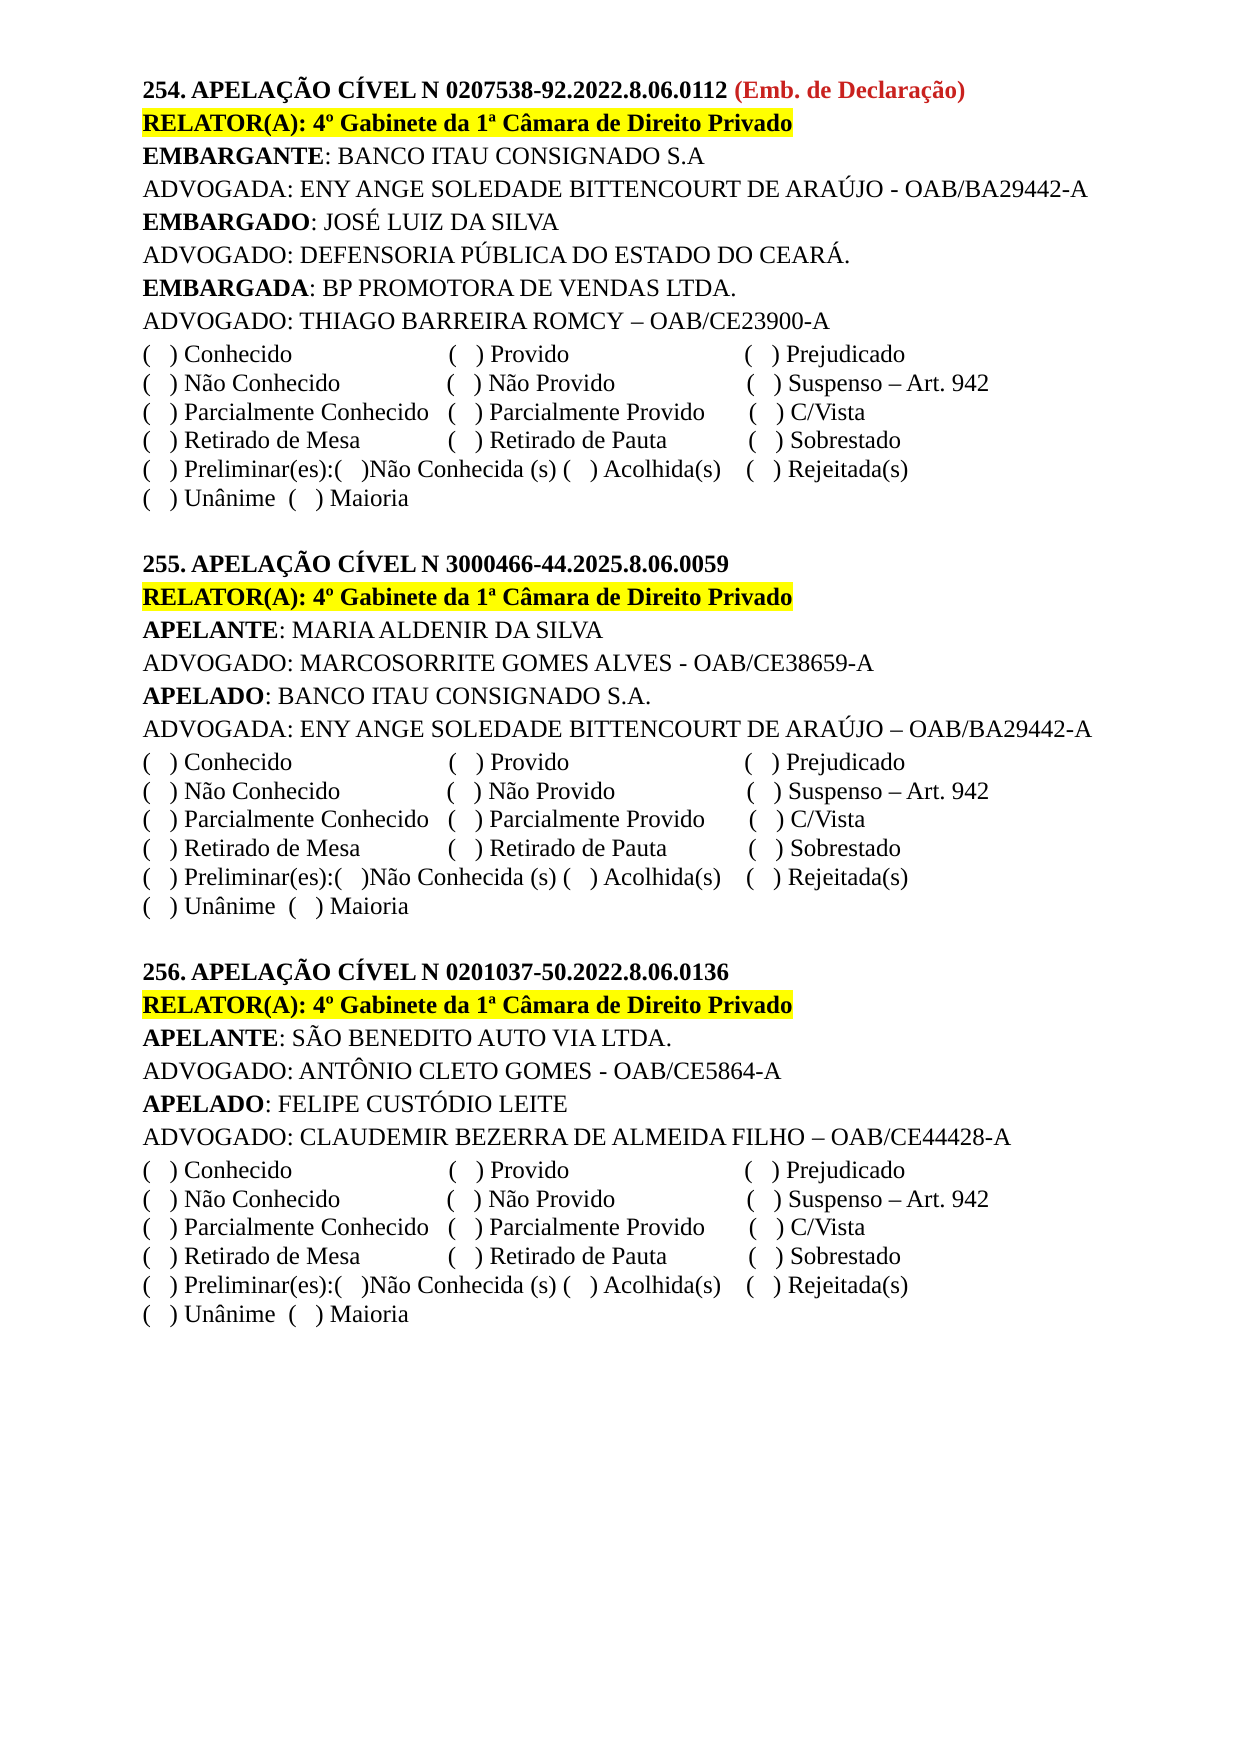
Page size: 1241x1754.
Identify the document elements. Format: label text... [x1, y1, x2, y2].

text ( ) Preliminar(es):( )Não Conhecida (s) ( ) Acolhida(s) ( ) Rejeitada(s) [142, 862, 1158, 891]
text ( ) Não Conhecido ( ) Não Provido ( ) Suspenso – Art. 942 [142, 1184, 1158, 1212]
text ( ) Retirado de Mesa ( ) Retirado de Pauta ( ) Sobrestado [142, 833, 1158, 862]
text ADVOGADO: DEFENSORIA PÚBLICA DO ESTADO DO CEARÁ. EMBARGADA: BP PROMOTORA DE VENDAS LTDA. ADVOGADO: THIAGO BARREIRA ROMCY – OAB/CE23900-A [142, 240, 1141, 335]
text ( ) Não Conhecido ( ) Não Provido ( ) Suspenso – Art. 942 [142, 368, 1158, 397]
text ( ) Parcialmente Conhecido ( ) Parcialmente Provido ( ) C/Vista [142, 397, 1158, 425]
text ( ) Retirado de Mesa ( ) Retirado de Pauta ( ) Sobrestado [142, 425, 1158, 454]
text ( ) Retirado de Mesa ( ) Retirado de Pauta ( ) Sobrestado [142, 1241, 1158, 1270]
text ( ) Unânime ( ) Maioria [142, 1299, 1141, 1393]
text ( ) Unânime ( ) Maioria 255. APELAÇÃO CÍVEL N 3000466-44.2025.8.06.0059 RELATOR(A): 4º Gabinete da 1ª Câmara de Direito Privado APELANTE: MARIA ALDENIR DA SILVA ADVOGADO: MARCOSORRITE GOMES ALVES - OAB/CE38659-A APELADO: BANCO ITAU CONSIGNADO S.A. ADVOGADA: ENY ANGE SOLEDADE BITTENCOURT DE ARAÚJO – OAB/BA29442-A [142, 483, 1141, 743]
text ( ) Conhecido ( ) Provido ( ) Prejudicado [142, 747, 1141, 776]
text ( ) Unânime ( ) Maioria 256. APELAÇÃO CÍVEL N 0201037-50.2022.8.06.0136 RELATOR(A): 4º Gabinete da 1ª Câmara de Direito Privado APELANTE: SÃO BENEDITO AUTO VIA LTDA. ADVOGADO: ANTÔNIO CLETO GOMES - OAB/CE5864-A APELADO: FELIPE CUSTÓDIO LEITE ADVOGADO: CLAUDEMIR BEZERRA DE ALMEIDA FILHO – OAB/CE44428-A [142, 891, 1141, 1151]
text 254. APELAÇÃO CÍVEL N 0207538-92.2022.8.06.0112 (Emb. de Declaração) RELATOR(A): 4º Gabinete da 1ª Câmara de Direito Privado EMBARGANTE: BANCO ITAU CONSIGNADO S.A ADVOGADA: ENY ANGE SOLEDADE BITTENCOURT DE ARAÚJO - OAB/BA29442-A EMBARGADO: JOSÉ LUIZ DA SILVA [142, 75, 1141, 236]
text ( ) Conhecido ( ) Provido ( ) Prejudicado [142, 1155, 1141, 1184]
text ( ) Parcialmente Conhecido ( ) Parcialmente Provido ( ) C/Vista [142, 1212, 1158, 1241]
text ( ) Preliminar(es):( )Não Conhecida (s) ( ) Acolhida(s) ( ) Rejeitada(s) [142, 1270, 1158, 1299]
text ( ) Conhecido ( ) Provido ( ) Prejudicado [142, 339, 1141, 368]
text ( ) Preliminar(es):( )Não Conhecida (s) ( ) Acolhida(s) ( ) Rejeitada(s) [142, 454, 1158, 483]
text ( ) Não Conhecido ( ) Não Provido ( ) Suspenso – Art. 942 [142, 776, 1158, 804]
text ( ) Parcialmente Conhecido ( ) Parcialmente Provido ( ) C/Vista [142, 804, 1158, 833]
